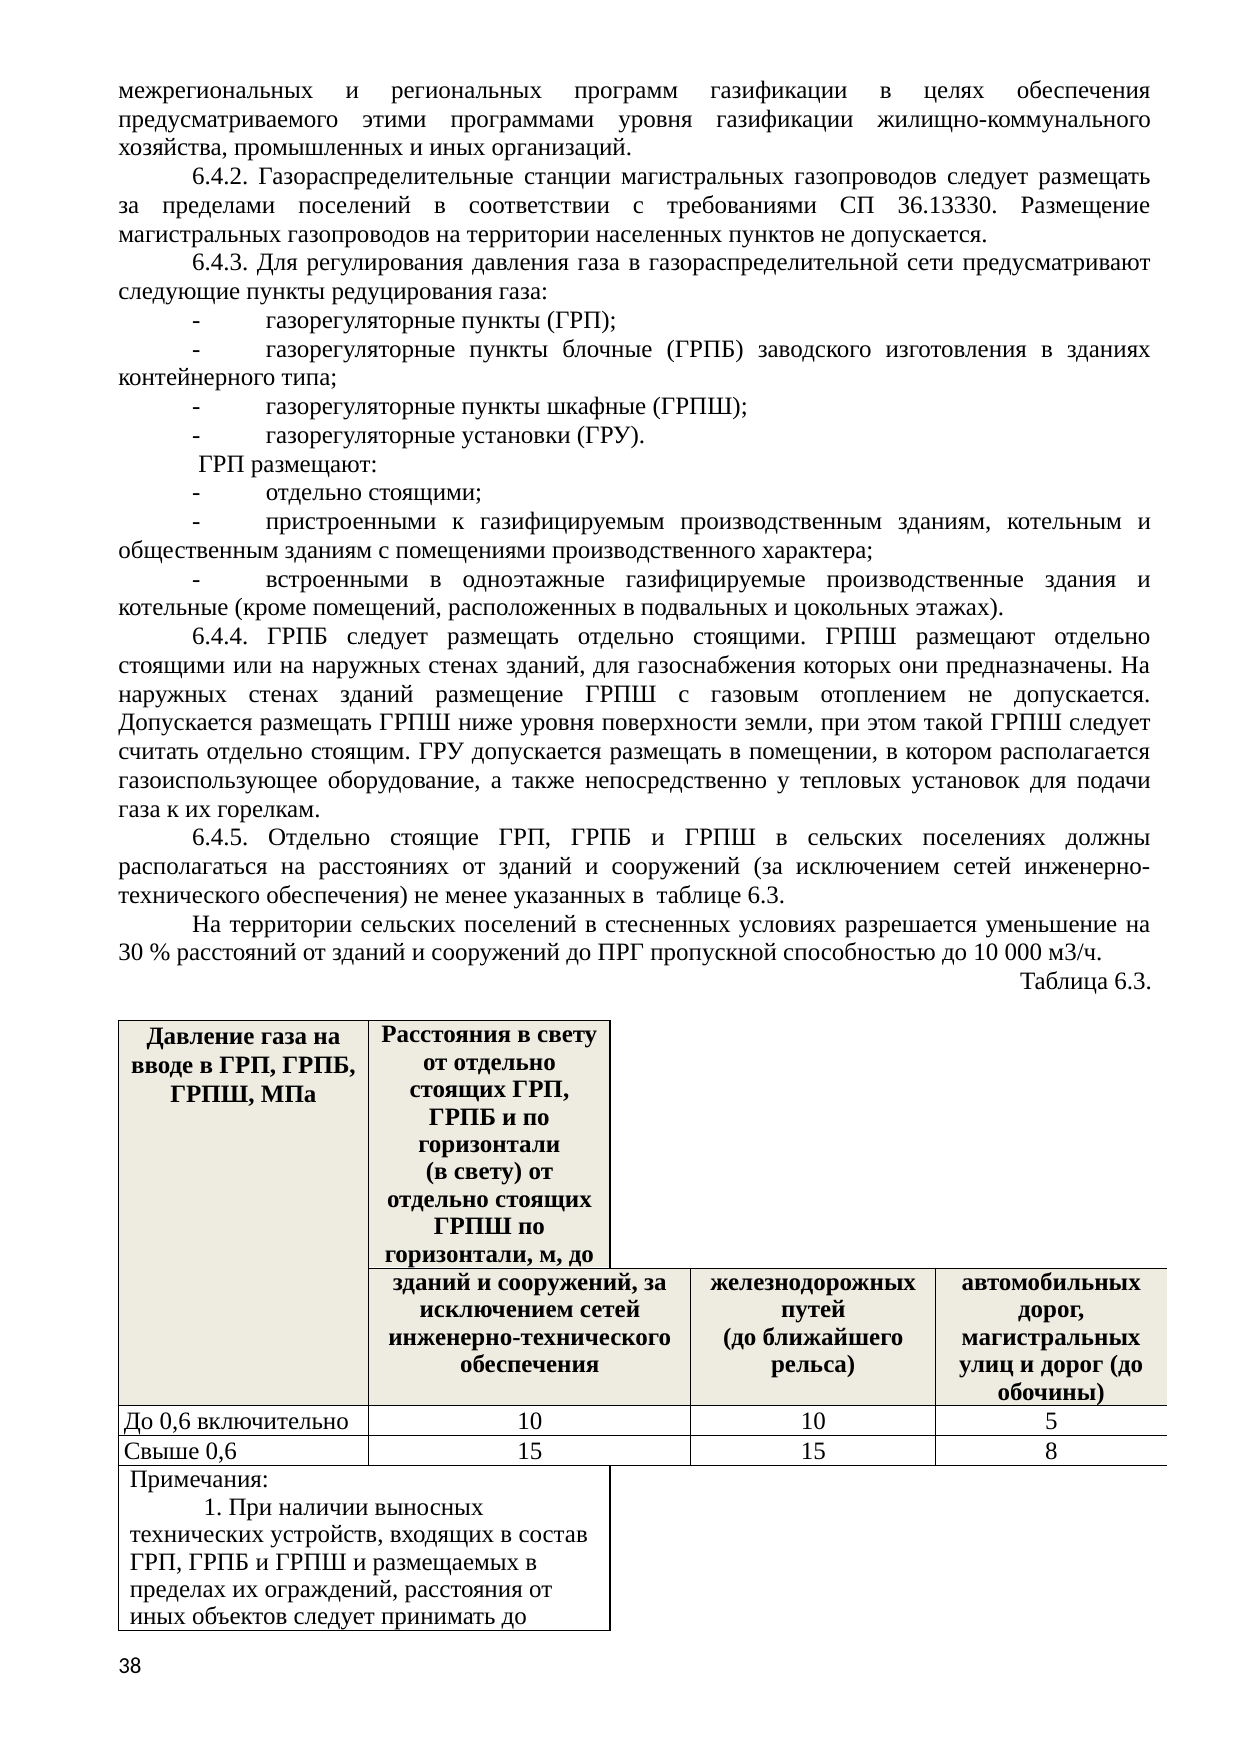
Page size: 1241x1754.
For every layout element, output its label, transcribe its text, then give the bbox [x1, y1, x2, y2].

table_cell [935, 1466, 1167, 1630]
table_header [935, 1020, 1167, 1267]
table_cell 5 [936, 1406, 1167, 1435]
text На территории сельских поселений в стесненных условиях разрешается уменьшение на 30 % расстояний от зданий и сооружений до ПРГ пропускной способностью до 10 000 м3/ч. [118, 909, 1152, 966]
text межрегиональных и региональных программ газификации в целях обеспечения предусматриваемого этими программами уровня газификации жилищно-коммунального хозяйства, промышленных и иных организаций. [118, 75, 1152, 161]
text 6.4.5. Отдельно стоящие ГРП, ГРПБ и ГРПШ в сельских поселениях должны располагаться на расстояниях от зданий и сооружений (за исключением сетей инженерно-технического обеспечения) не менее указанных в таблице 6.3. [118, 822, 1152, 909]
text - газорегуляторные пункты блочные (ГРПБ) заводского изготовления в зданиях контейнерного типа; [118, 334, 1152, 391]
table_cell 10 [369, 1406, 690, 1435]
table_cell [611, 1466, 691, 1630]
text ГРП размещают: [118, 449, 1152, 477]
text 6.4.2. Газораспределительные станции магистральных газопроводов следует размещать за пределами поселений в соответствии с требованиями СП 36.13330. Размещение магистральных газопроводов на территории населенных пунктов не допускается. [118, 161, 1152, 247]
table_cell железнодорожных путей (до ближайшего рельса) [691, 1269, 935, 1405]
text - встроенными в одноэтажные газифицируемые производственные здания и котельные (кроме помещений, расположенных в подвальных и цокольных этажах). [118, 564, 1152, 621]
table_cell Примечания: 1. При наличии выносных технических устройств, входящих в состав ГРП, ГРПБ и ГРПШ и размещаемых в пределах их ограждений, расстояния от иных объектов следует принимать до [119, 1466, 609, 1630]
table_header Давление газа на вводе в ГРП, ГРПБ, ГРПШ, МПа [119, 1021, 368, 1405]
table_cell 10 [691, 1406, 935, 1435]
text Таблица 6.3. [118, 966, 1152, 995]
table_header [691, 1020, 935, 1267]
table_cell 15 [691, 1436, 935, 1465]
text - газорегуляторные пункты шкафные (ГРПШ); [118, 391, 1152, 420]
text - пристроенными к газифицируемым производственным зданиям, котельным и общественным зданиям с помещениями производственного характера; [118, 506, 1152, 564]
table_cell автомобильных дорог, магистральных улиц и дорог (до обочины) [936, 1269, 1167, 1405]
table_cell зданий и сооружений, за исключением сетей инженерно-технического обеспечения [369, 1269, 690, 1405]
text 6.4.3. Для регулирования давления газа в газораспределительной сети предусматривают следующие пункты редуцирования газа: [118, 247, 1152, 305]
table_cell [691, 1466, 935, 1630]
table_header Расстояния в свету от отдельно стоящих ГРП, ГРПБ и по горизонтали (в свету) от отдельно стоящих ГРПШ по горизонтали, м, до [369, 1021, 609, 1267]
table_header [611, 1020, 691, 1267]
table_cell До 0,6 включительно [119, 1406, 368, 1435]
text - газорегуляторные установки (ГРУ). [118, 420, 1152, 449]
text 6.4.4. ГРПБ следует размещать отдельно стоящими. ГРПШ размещают отдельно стоящими или на наружных стенах зданий, для газоснабжения которых они предназначены. На наружных стенах зданий размещение ГРПШ с газовым отоплением не допускается. Допускается размещать ГРПШ ниже уровня поверхности земли, при этом такой ГРПШ следует считать отдельно стоящим. ГРУ допускается размещать в помещении, в котором располагается газоиспользующее оборудование, а также непосредственно у тепловых установок для подачи газа к их горелкам. [118, 621, 1152, 822]
table_cell 8 [936, 1436, 1167, 1465]
text - газорегуляторные пункты (ГРП); [118, 305, 1152, 334]
table_cell Свыше 0,6 [119, 1436, 368, 1465]
text - отдельно стоящими; [118, 477, 1152, 506]
table_cell 15 [369, 1436, 690, 1465]
